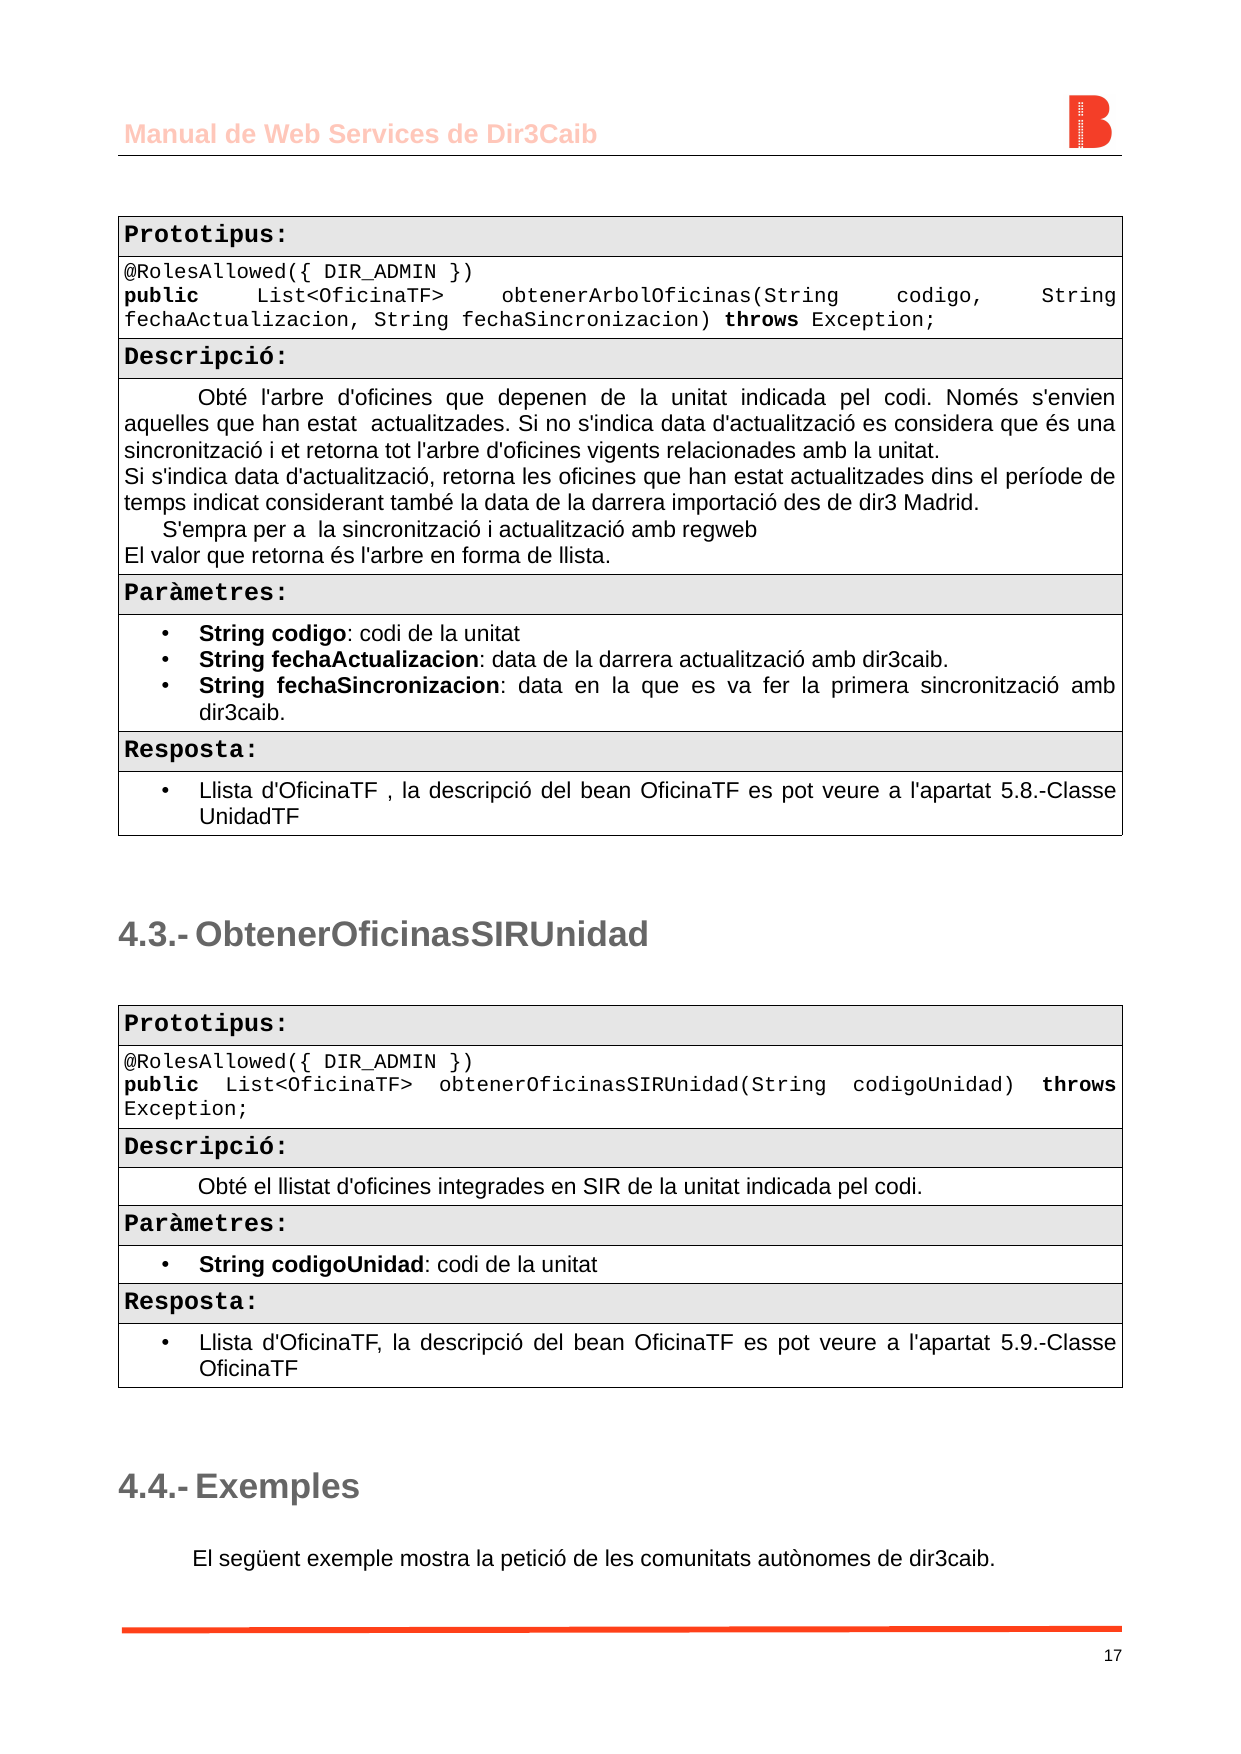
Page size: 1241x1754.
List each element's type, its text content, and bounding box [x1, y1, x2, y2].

table_header Prototipus: [119, 217, 1122, 256]
table_cell Descripció: [119, 339, 1122, 378]
table_header Prototipus: [119, 1006, 1122, 1045]
text El següent exemple mostra la petició de les comunitats autònomes de dir3caib. [118, 1544, 1122, 1571]
table_cell Resposta: [119, 732, 1122, 771]
table_cell Descripció: [119, 1129, 1122, 1167]
table_cell Resposta: [119, 1284, 1122, 1323]
table_cell String codigo: codi de la unitat String fechaActualizacion: data de la darrera actualització amb dir3caib. String fechaSincronizacion: data en la que es va fer la primera sincronització amb dir3caib. [119, 615, 1122, 731]
table_cell @RolesAllowed({ DIR_ADMIN }) public List<OficinaTF> obtenerArbolOficinas(String codigo, String fechaActualizacion, String fechaSincronizacion) throws Exception; [119, 257, 1122, 338]
table_cell Llista d'OficinaTF, la descripció del bean OficinaTF es pot veure a l'apartat 5.9.-Classe OficinaTF [119, 1324, 1122, 1387]
table_cell Obté el llistat d'oficines integrades en SIR de la unitat indicada pel codi. [119, 1168, 1122, 1205]
table_cell Obté l'arbre d'oficines que depenen de la unitat indicada pel codi. Només s'envien aquelles que han estat actualitzades. Si no s'indica data d'actualització es considera que és una sincronització i et retorna tot l'arbre d'oficines vigents relacionades amb la unitat. Si s'indica data d'actualització, retorna les oficines que han estat actualitzades dins el període de temps indicat considerant també la data de la darrera importació des de dir3 Madrid. S'empra per a la sincronització i actualització amb regweb El valor que retorna és l'arbre en forma de llista. [119, 379, 1122, 574]
table_cell String codigoUnidad: codi de la unitat [119, 1246, 1122, 1283]
picture [1063, 94, 1117, 150]
table_cell Paràmetres: [119, 1206, 1122, 1245]
table_cell @RolesAllowed({ DIR_ADMIN }) public List<OficinaTF> obtenerOficinasSIRUnidad(String codigoUnidad) throws Exception; [119, 1046, 1122, 1127]
table_cell Paràmetres: [119, 575, 1122, 614]
subtitle ObtenerOficinasSIRUnidad [118, 913, 1122, 954]
subtitle Exemples [118, 1465, 1122, 1506]
table_cell Llista d'OficinaTF , la descripció del bean OficinaTF es pot veure a l'apartat 5.8.-Classe UnidadTF [119, 772, 1122, 835]
